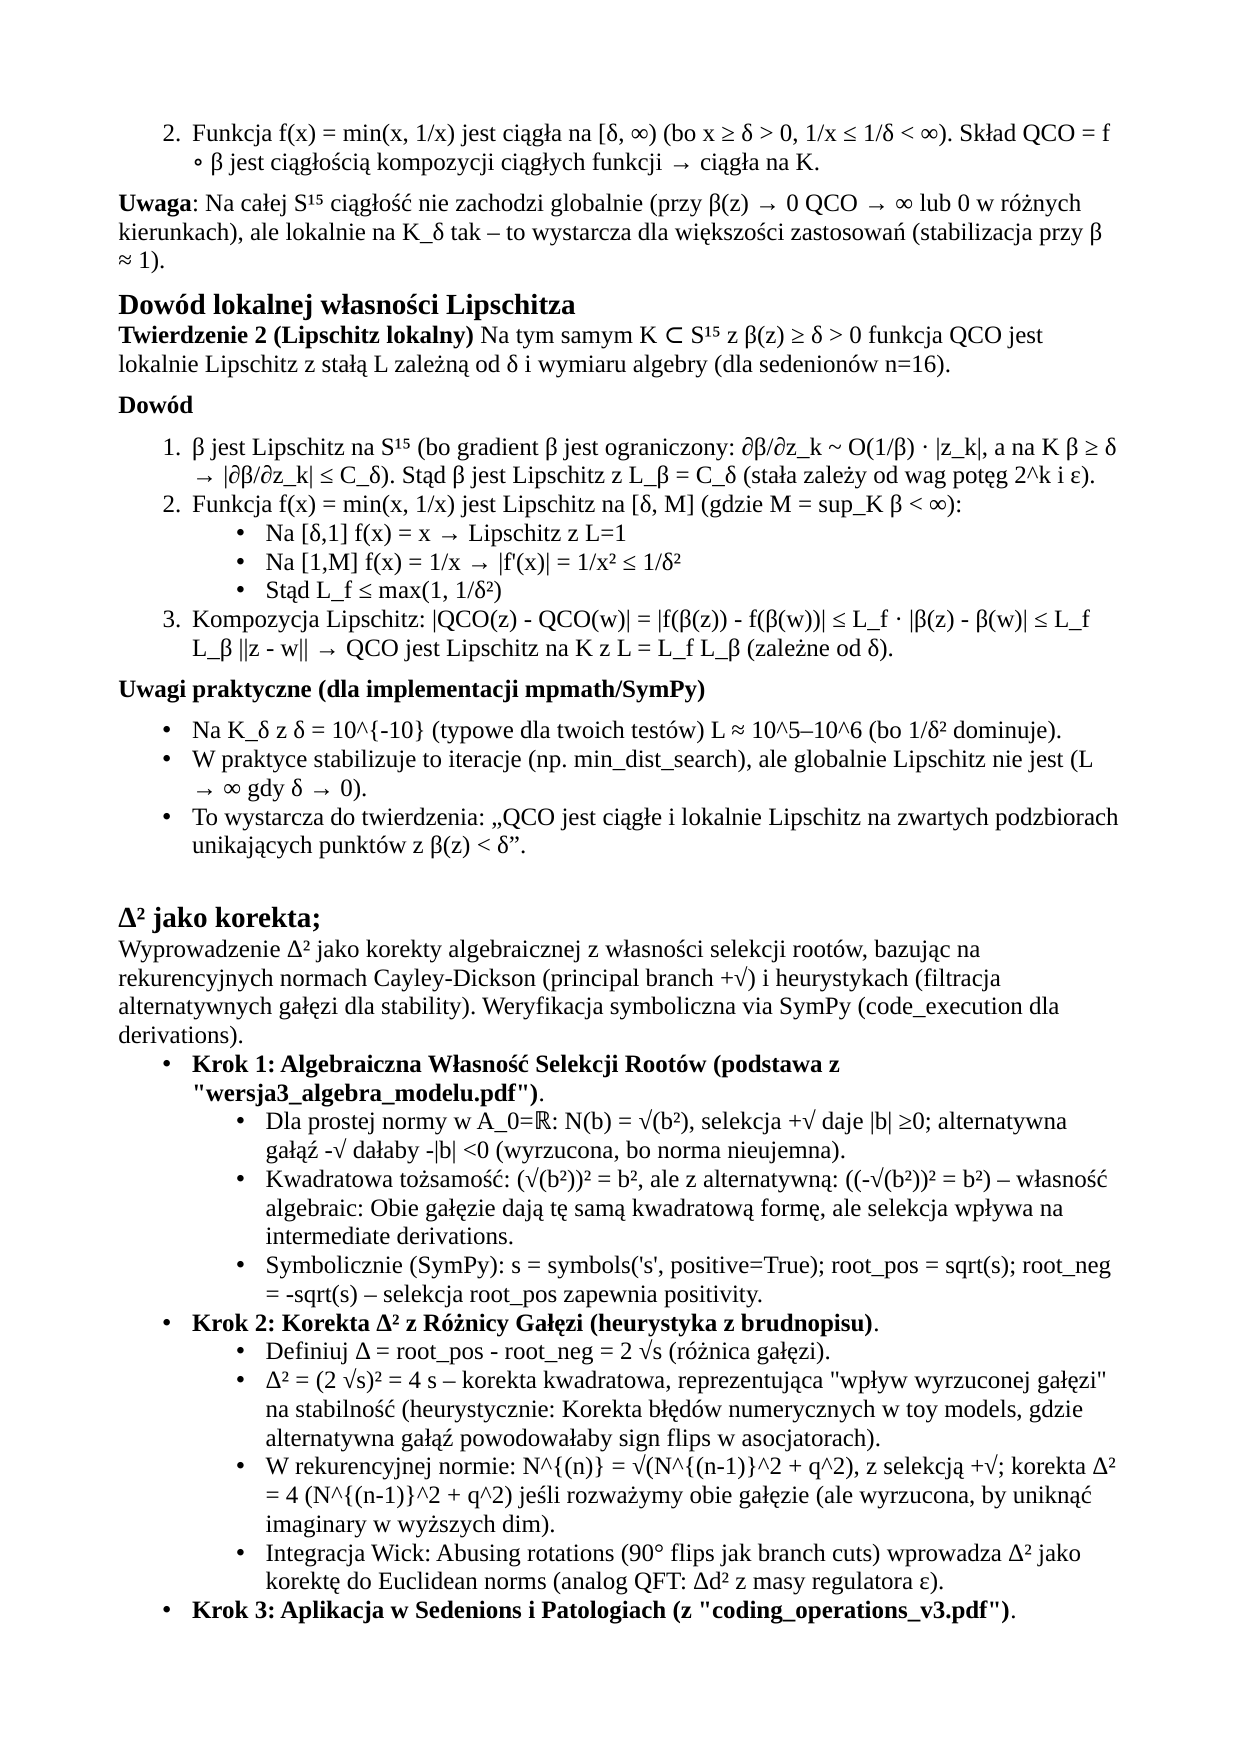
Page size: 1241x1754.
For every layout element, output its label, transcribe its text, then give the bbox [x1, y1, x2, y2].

list W rekurencyjnej normie: N^{(n)} = √(N^{(n-1)}^2 + q^2), z selekcją +√; korekta Δ² = 4 (N^{(n-1)}^2 + q^2) jeśli rozważymy obie gałęzie (ale wyrzucona, by uniknąć imaginary w wyższych dim). [236, 1451, 1122, 1538]
subtitle Dowód lokalnej własności Lipschitza [118, 287, 1122, 320]
list Kwadratowa tożsamość: (√(b²))² = b², ale z alternatywną: ((-√(b²))² = b²) – własność algebraic: Obie gałęzie dają tę samą kwadratową formę, ale selekcja wpływa na intermediate derivations. [236, 1164, 1122, 1250]
list β jest Lipschitz na S¹⁵ (bo gradient β jest ograniczony: ∂β/∂z_k ~ O(1/β) · |z_k|, a na K β ≥ δ → |∂β/∂z_k| ≤ C_δ). Stąd β jest Lipschitz z L_β = C_δ (stała zależy od wag potęg 2^k i ε). [162, 432, 1122, 489]
list Funkcja f(x) = min(x, 1/x) jest Lipschitz na [δ, M] (gdzie M = sup_K β < ∞): [162, 489, 1122, 518]
list Kompozycja Lipschitz: |QCO(z) - QCO(w)| = |f(β(z)) - f(β(w))| ≤ L_f · |β(z) - β(w)| ≤ L_f L_β ||z - w|| → QCO jest Lipschitz na K z L = L_f L_β (zależne od δ). [162, 604, 1122, 662]
list Funkcja f(x) = min(x, 1/x) jest ciągła na [δ, ∞) (bo x ≥ δ > 0, 1/x ≤ 1/δ < ∞). Skład QCO = f ∘ β jest ciągłością kompozycji ciągłych funkcji → ciągła na K. [162, 118, 1122, 176]
text Dowód [118, 390, 1122, 419]
text Δ² jako korekta; [118, 900, 1122, 934]
list Symbolicznie (SymPy): s = symbols('s', positive=True); root_pos = sqrt(s); root_neg = -sqrt(s) – selekcja root_pos zapewnia positivity. [236, 1250, 1122, 1308]
list Krok 2: Korekta Δ² z Różnicy Gałęzi (heurystyka z brudnopisu). [162, 1308, 1122, 1336]
list Krok 3: Aplikacja w Sedenions i Patologiach (z "coding_operations_v3.pdf"). [162, 1595, 1122, 1624]
list Dla prostej normy w A_0=ℝ: N(b) = √(b²), selekcja +√ daje |b| ≥0; alternatywna gałąź -√ dałaby -|b| <0 (wyrzucona, bo norma nieujemna). [236, 1106, 1122, 1164]
text Twierdzenie 2 (Lipschitz lokalny) Na tym samym K ⊂ S¹⁵ z β(z) ≥ δ > 0 funkcja QCO jest lokalnie Lipschitz z stałą L zależną od δ i wymiaru algebry (dla sedenionów n=16). [118, 320, 1122, 378]
list To wystarcza do twierdzenia: „QCO jest ciągłe i lokalnie Lipschitz na zwartych podzbiorach unikających punktów z β(z) < δ”. [162, 802, 1122, 859]
list Na K_δ z δ = 10^{-10} (typowe dla twoich testów) L ≈ 10^5–10^6 (bo 1/δ² dominuje). [162, 715, 1122, 744]
list Integracja Wick: Abusing rotations (90° flips jak branch cuts) wprowadza Δ² jako korektę do Euclidean norms (analog QFT: Δd² z masy regulatora ε). [236, 1538, 1122, 1595]
list Na [1,M] f(x) = 1/x → |f'(x)| = 1/x² ≤ 1/δ² [236, 547, 1122, 575]
list Na [δ,1] f(x) = x → Lipschitz z L=1 [236, 518, 1122, 547]
text Uwaga: Na całej S¹⁵ ciągłość nie zachodzi globalnie (przy β(z) → 0 QCO → ∞ lub 0 w różnych kierunkach), ale lokalnie na K_δ tak – to wystarcza dla większości zastosowań (stabilizacja przy β ≈ 1). [118, 188, 1122, 274]
text Uwagi praktyczne (dla implementacji mpmath/SymPy) [118, 674, 1122, 703]
list Stąd L_f ≤ max(1, 1/δ²) [236, 575, 1122, 604]
text Wyprowadzenie Δ² jako korekty algebraicznej z własności selekcji rootów, bazując na rekurencyjnych normach Cayley-Dickson (principal branch +√) i heurystykach (filtracja alternatywnych gałęzi dla stability). Weryfikacja symboliczna via SymPy (code_execution dla derivations). [118, 934, 1122, 1049]
list Δ² = (2 √s)² = 4 s – korekta kwadratowa, reprezentująca "wpływ wyrzuconej gałęzi" na stabilność (heurystycznie: Korekta błędów numerycznych w toy models, gdzie alternatywna gałąź powodowałaby sign flips w asocjatorach). [236, 1365, 1122, 1451]
list Krok 1: Algebraiczna Własność Selekcji Rootów (podstawa z "wersja3_algebra_modelu.pdf"). [162, 1049, 1122, 1106]
list Definiuj Δ = root_pos - root_neg = 2 √s (różnica gałęzi). [236, 1336, 1122, 1365]
list W praktyce stabilizuje to iteracje (np. min_dist_search), ale globalnie Lipschitz nie jest (L → ∞ gdy δ → 0). [162, 744, 1122, 802]
